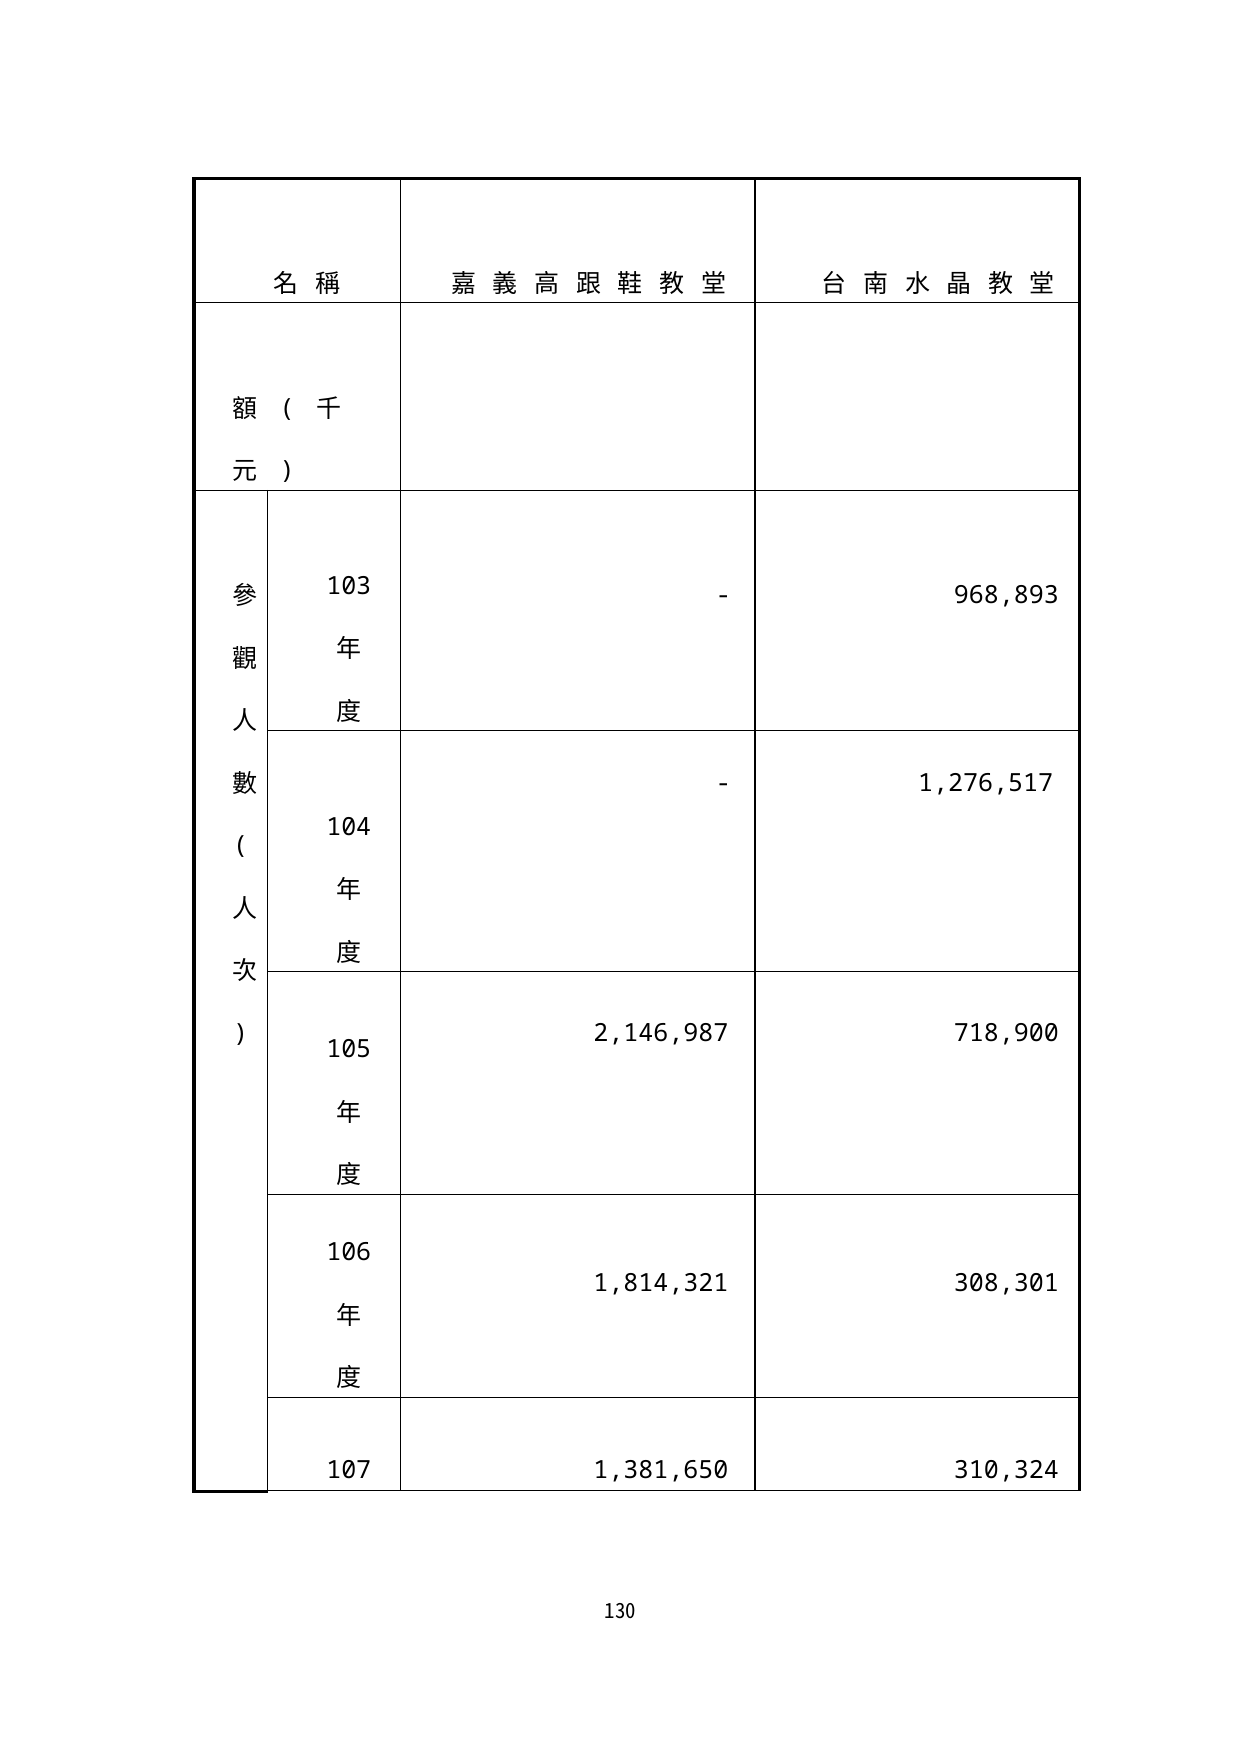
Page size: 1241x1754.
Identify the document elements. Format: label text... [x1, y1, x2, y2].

table_cell 718,900 [756, 972, 1078, 1193]
table_cell 105年度 [268, 972, 400, 1193]
table_cell - [401, 731, 754, 971]
table_cell 968,893 [756, 491, 1078, 730]
table_cell 1,814,321 [401, 1195, 754, 1397]
table_cell 106年度 [268, 1195, 400, 1397]
table_cell 1,276,517 [756, 731, 1078, 971]
table_cell [756, 303, 1078, 490]
table_header 名稱 [196, 180, 400, 302]
table_header 台南水晶教堂 [756, 180, 1078, 302]
table_cell 107 [268, 1398, 400, 1490]
table_cell - [401, 491, 754, 730]
table_cell 308,301 [756, 1195, 1078, 1397]
table_cell 104年度 [268, 731, 400, 971]
table_cell 2,146,987 [401, 972, 754, 1193]
table_cell [401, 303, 754, 490]
table_cell 額(千元) [196, 303, 400, 490]
table_header 嘉義高跟鞋教堂 [401, 180, 754, 302]
table_cell 參觀人數(人次) [196, 491, 267, 1490]
table_cell 310,324 [756, 1398, 1078, 1490]
table_cell 103年度 [268, 491, 400, 730]
table_cell 1,381,650 [401, 1398, 754, 1490]
